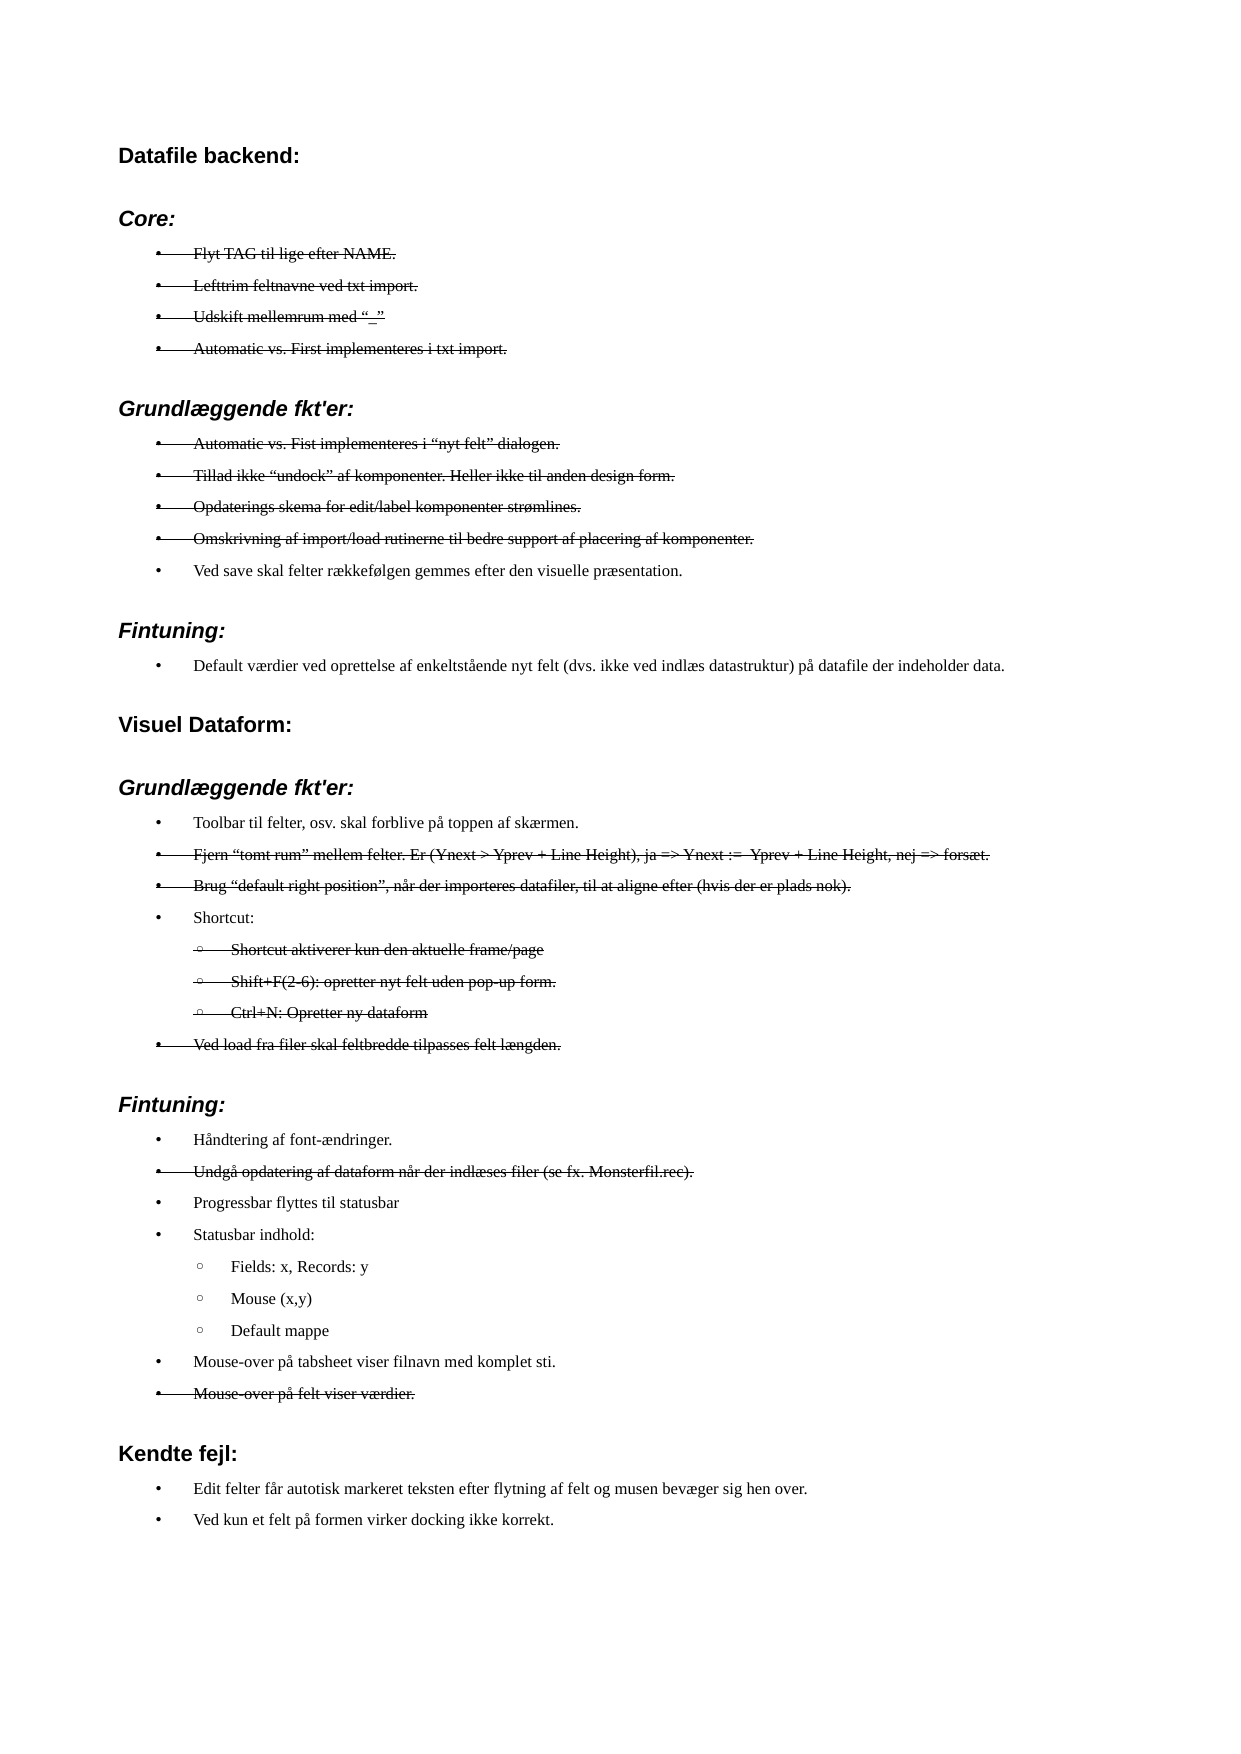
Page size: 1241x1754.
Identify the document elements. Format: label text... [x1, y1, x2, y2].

list Shift+F(2-6): opretter nyt felt uden pop-up form. [193, 972, 1122, 991]
list Ved load fra filer skal feltbredde tilpasses felt længden. [156, 1035, 1122, 1054]
list Ctrl+N: Opretter ny dataform [193, 1003, 1122, 1023]
list Flyt TAG til lige efter NAME. [156, 244, 1122, 263]
list Toolbar til felter, osv. skal forblive på toppen af skærmen. [156, 813, 1122, 832]
subtitle Datafile backend: [118, 143, 1122, 168]
list Lefttrim feltnavne ved txt import. [156, 276, 1122, 295]
list Omskrivning af import/load rutinerne til bedre support af placering af komponenter. [156, 529, 1122, 548]
list Automatic vs. First implementeres i txt import. [156, 339, 1122, 358]
subtitle Kendte fejl: [118, 1441, 1122, 1466]
list Mouse-over på tabsheet viser filnavn med komplet sti. [156, 1352, 1122, 1371]
list Udskift mellemrum med “_” [156, 307, 1122, 327]
list Shortcut: [156, 908, 1122, 927]
list Mouse-over på felt viser værdier. [156, 1384, 1122, 1403]
list Progressbar flyttes til statusbar [156, 1193, 1122, 1212]
list Undgå opdatering af dataform når der indlæses filer (se fx. Monsterfil.rec). [156, 1161, 1122, 1181]
list Shortcut aktiverer kun den aktuelle frame/page [193, 940, 1122, 959]
list Default mappe [193, 1320, 1122, 1339]
list Default værdier ved oprettelse af enkeltstående nyt felt (dvs. ikke ved indlæs datastruktur) på datafile der indeholder data. [156, 655, 1122, 674]
subtitle Grundlæggende fkt'er: [118, 396, 1122, 421]
list Håndtering af font-ændringer. [156, 1130, 1122, 1149]
subtitle Core: [118, 206, 1122, 231]
list Fjern “tomt rum” mellem felter. Er (Ynext > Yprev + Line Height), ja => Ynext := Yprev + Line Height, nej => forsæt. [156, 844, 1122, 864]
subtitle Grundlæggende fkt'er: [118, 775, 1122, 800]
subtitle Fintuning: [118, 617, 1122, 643]
list Edit felter får autotisk markeret teksten efter flytning af felt og musen bevæger sig hen over. [156, 1478, 1122, 1498]
list Fields: x, Records: y [193, 1257, 1122, 1276]
list Mouse (x,y) [193, 1288, 1122, 1308]
list Opdaterings skema for edit/label komponenter strømlines. [156, 497, 1122, 516]
list Ved kun et felt på formen virker docking ikke korrekt. [156, 1510, 1122, 1529]
list Statusbar indhold: [156, 1225, 1122, 1244]
subtitle Visuel Dataform: [118, 712, 1122, 737]
list Ved save skal felter rækkefølgen gemmes efter den visuelle præsentation. [156, 561, 1122, 580]
subtitle Fintuning: [118, 1092, 1122, 1117]
list Brug “default right position”, når der importeres datafiler, til at aligne efter (hvis der er plads nok). [156, 876, 1122, 896]
list Automatic vs. Fist implementeres i “nyt felt” dialogen. [156, 434, 1122, 453]
list Tillad ikke “undock” af komponenter. Heller ikke til anden design form. [156, 465, 1122, 485]
